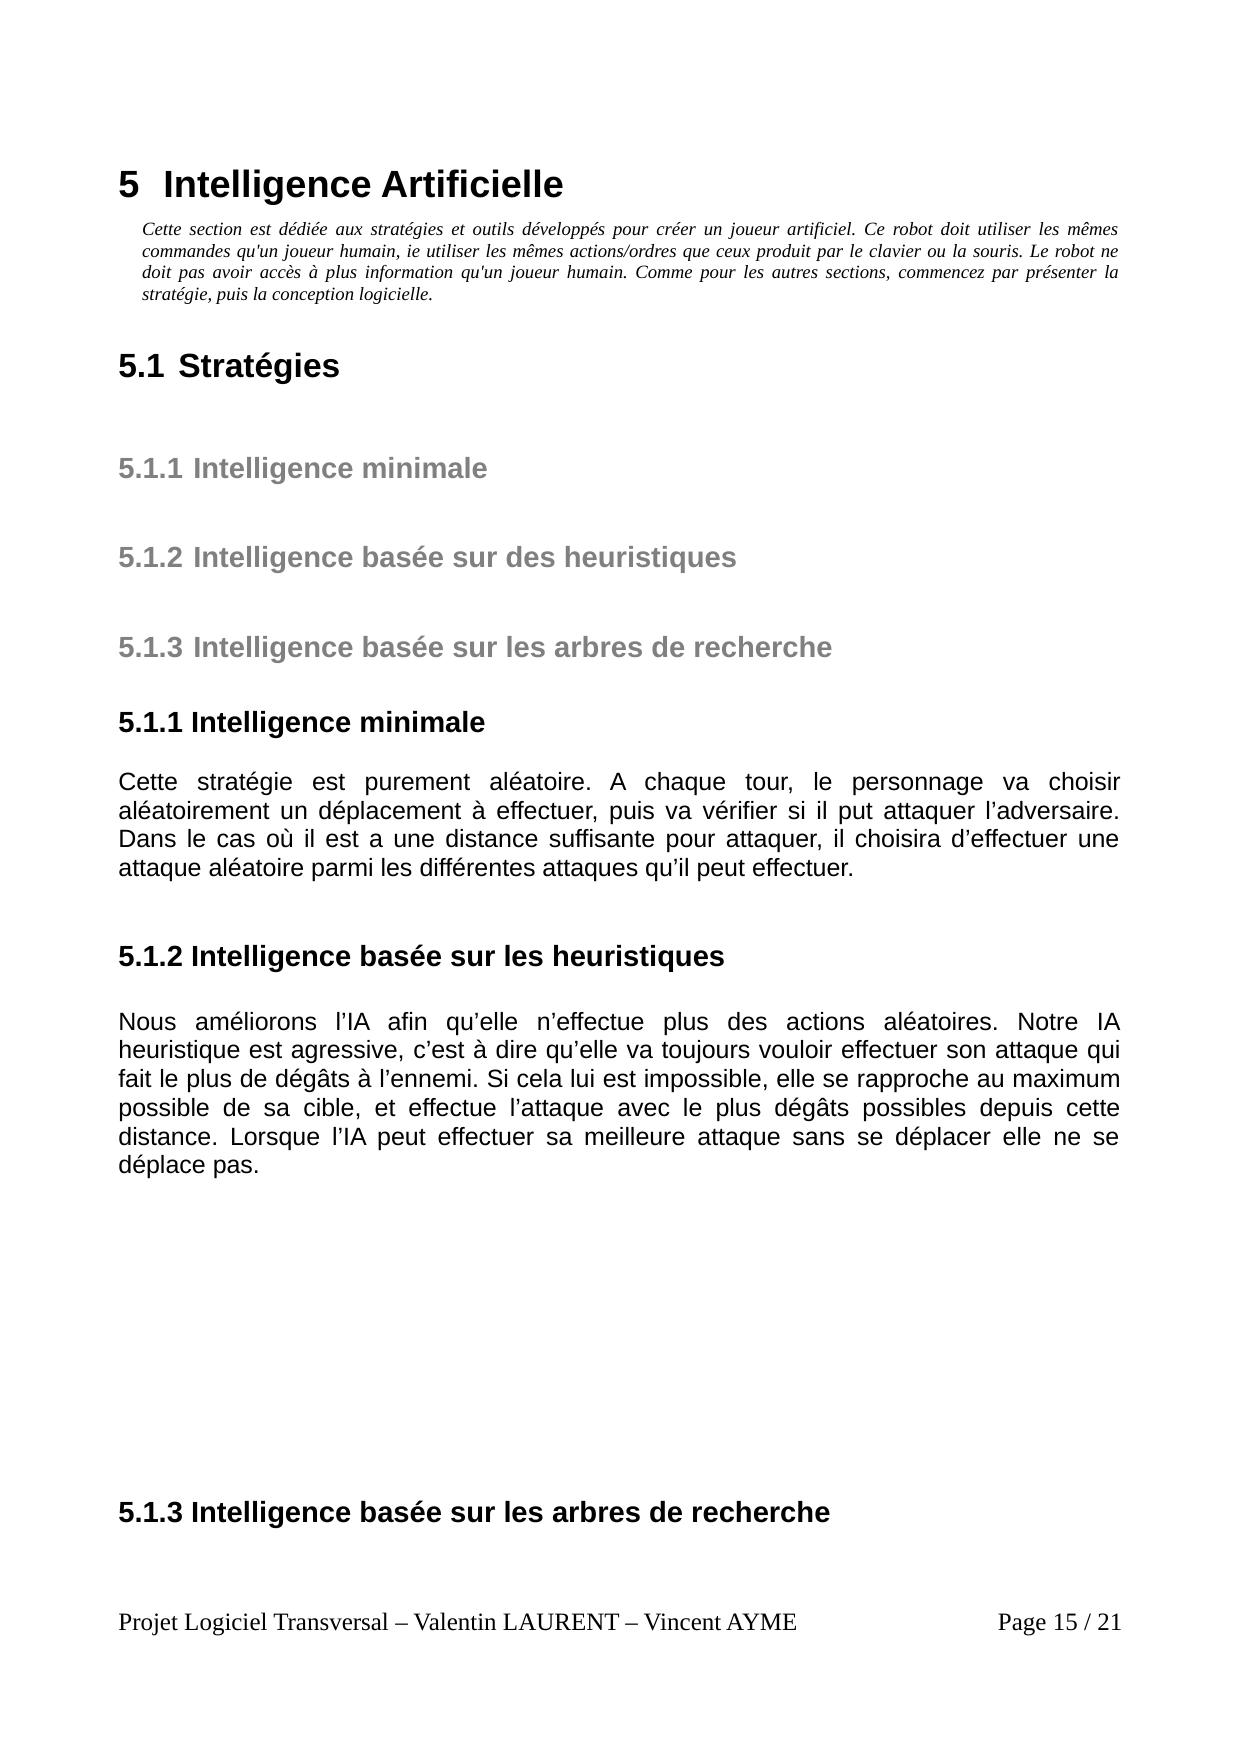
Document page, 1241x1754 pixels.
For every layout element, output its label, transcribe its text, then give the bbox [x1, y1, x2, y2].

text 5.1.3 Intelligence basée sur les arbres de recherche [118, 1495, 1122, 1529]
text 5.1.2 Intelligence basée sur les heuristiques [118, 939, 1122, 973]
subtitle Intelligence Artificielle [118, 143, 1122, 205]
subtitle Stratégies [118, 346, 1122, 384]
subtitle Intelligence basée sur des heuristiques [118, 541, 1122, 574]
text Nous améliorons l’IA afin qu’elle n’effectue plus des actions aléatoires. Notre IA heuristique est agressive, c’est à dire qu’elle va toujours vouloir effectuer son attaque qui fait le plus de dégâts à l’ennemi. Si cela lui est impossible, elle se rapproche au maximum possible de sa cible, et effectue l’attaque avec le plus dégâts possibles depuis cette distance. Lorsque l’IA peut effectuer sa meilleure attaque sans se déplacer elle ne se déplace pas. [118, 1007, 1122, 1179]
text Cette section est dédiée aux stratégies et outils développés pour créer un joueur artificiel. Ce robot doit utiliser les mêmes commandes qu'un joueur humain, ie utiliser les mêmes actions/ordres que ceux produit par le clavier ou la souris. Le robot ne doit pas avoir accès à plus information qu'un joueur humain. Comme pour les autres sections, commencez par présenter la stratégie, puis la conception logicielle. [142, 218, 1122, 304]
text 5.1.1 Intelligence minimale [118, 705, 1122, 738]
text Cette stratégie est purement aléatoire. A chaque tour, le personnage va choisir aléatoirement un déplacement à effectuer, puis va vérifier si il put attaquer l’adversaire. Dans le cas où il est a une distance suffisante pour attaquer, il choisira d’effectuer une attaque aléatoire parmi les différentes attaques qu’il peut effectuer. [118, 767, 1122, 882]
subtitle Intelligence basée sur les arbres de recherche [118, 630, 1122, 663]
subtitle Intelligence minimale [118, 451, 1122, 485]
